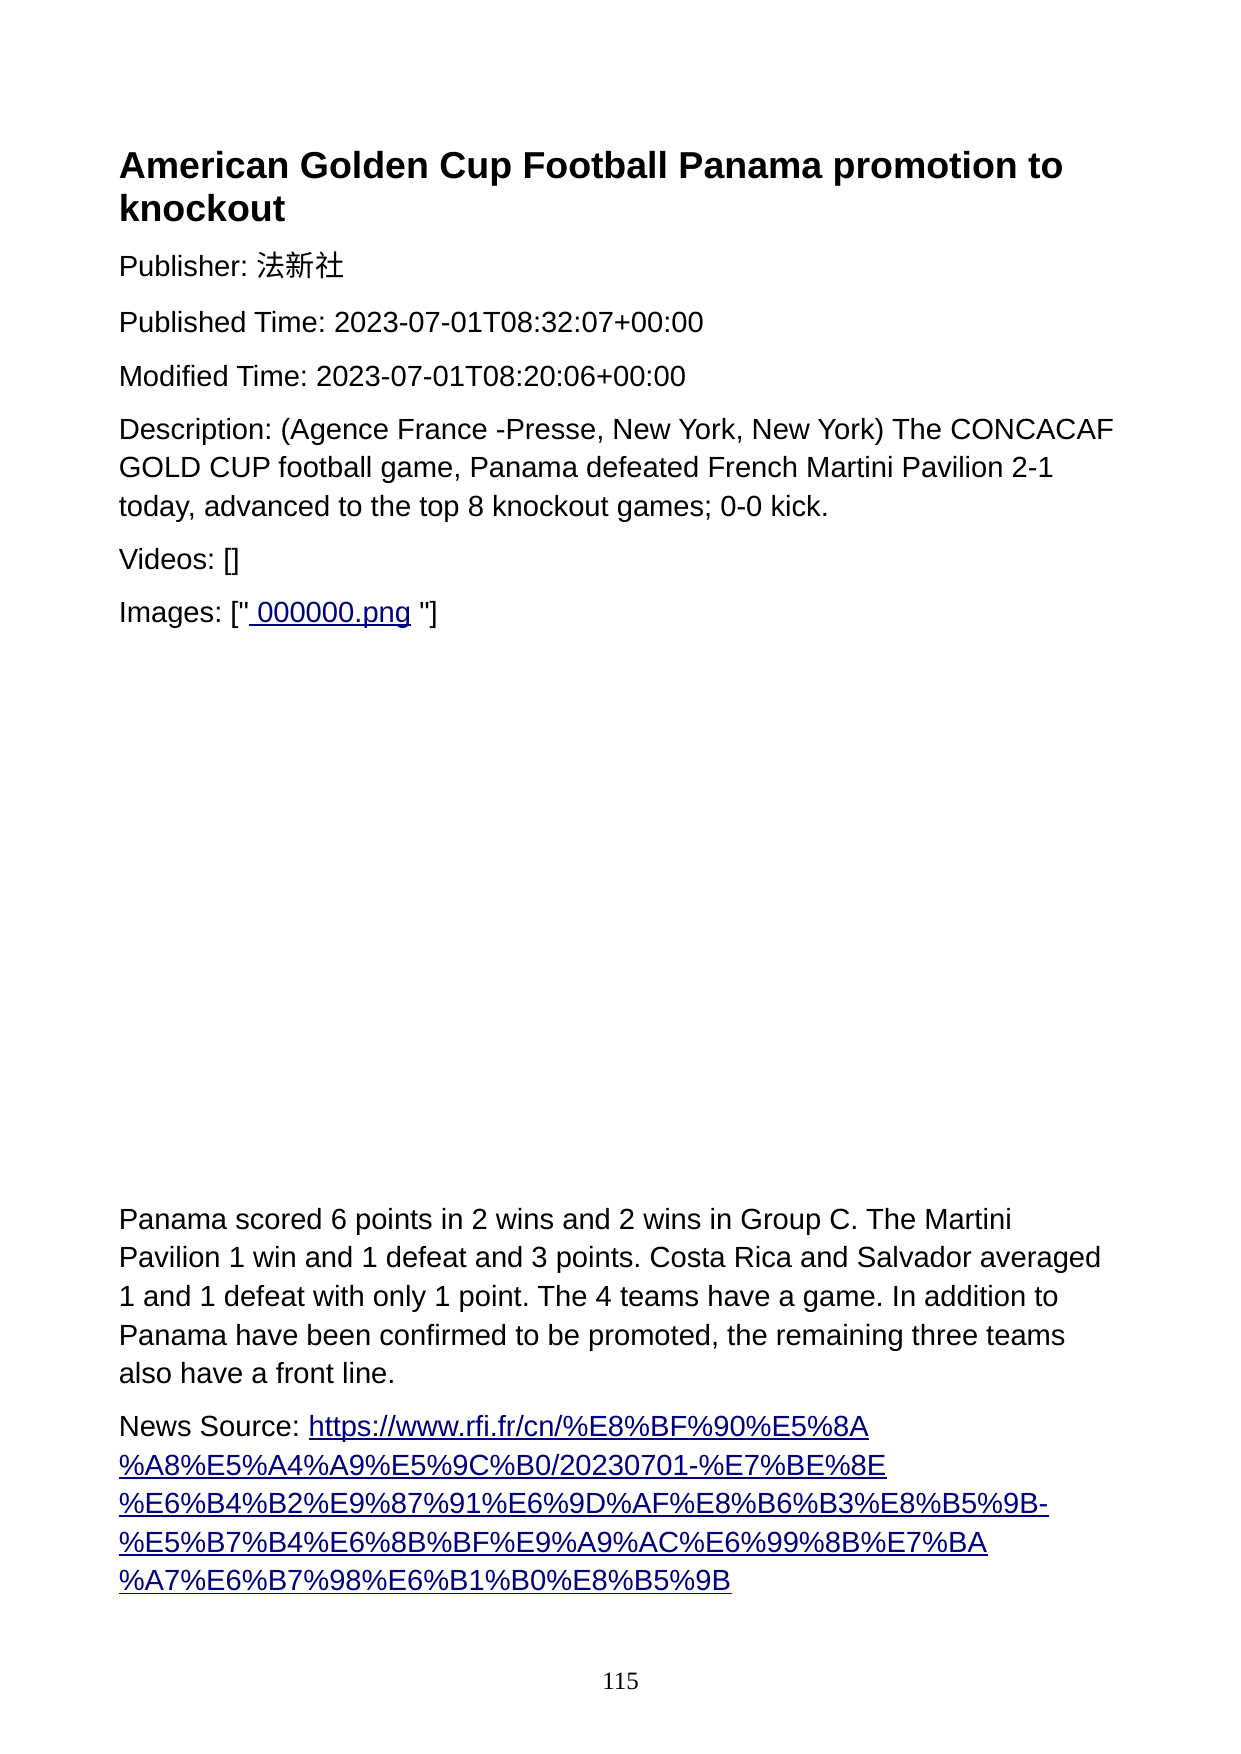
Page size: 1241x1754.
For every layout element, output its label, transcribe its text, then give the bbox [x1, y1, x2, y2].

subtitle American Golden Cup Football Panama promotion to knockout [118, 143, 1122, 230]
text Modified Time: 2023-07-01T08:20:06+00:00 [118, 358, 1122, 392]
text Publisher: 法新社 [118, 242, 1122, 284]
text Panama scored 6 points in 2 wins and 2 wins in Group C. The Martini Pavilion 1 win and 1 defeat and 3 points. Costa Rica and Salvador averaged 1 and 1 defeat with only 1 point. The 4 teams have a game. In addition to Panama have been confirmed to be promoted, the remaining three teams also have a front line. [118, 648, 1122, 1390]
text Published Time: 2023-07-01T08:32:07+00:00 [118, 305, 1122, 339]
text News Source: https://www.rfi.fr/cn/%E8%BF%90%E5%8A%A8%E5%A4%A9%E5%9C%B0/20230701-%E7%BE%8E%E6%B4%B2%E9%87%91%E6%9D%AF%E8%B6%B3%E8%B5%9B-%E5%B7%B4%E6%8B%BF%E9%A9%AC%E6%99%8B%E7%BA%A7%E6%B7%98%E6%B1%B0%E8%B5%9B [118, 1409, 1122, 1597]
text Description: (Agence France -Presse, New York, New York) The CONCACAF GOLD CUP football game, Panama defeated French Martini Pavilion 2-1 today, advanced to the top 8 knockout games; 0-0 kick. [118, 412, 1122, 522]
text Videos: [] [118, 542, 1122, 575]
text Images: [" 000000.png "] [118, 595, 1122, 628]
